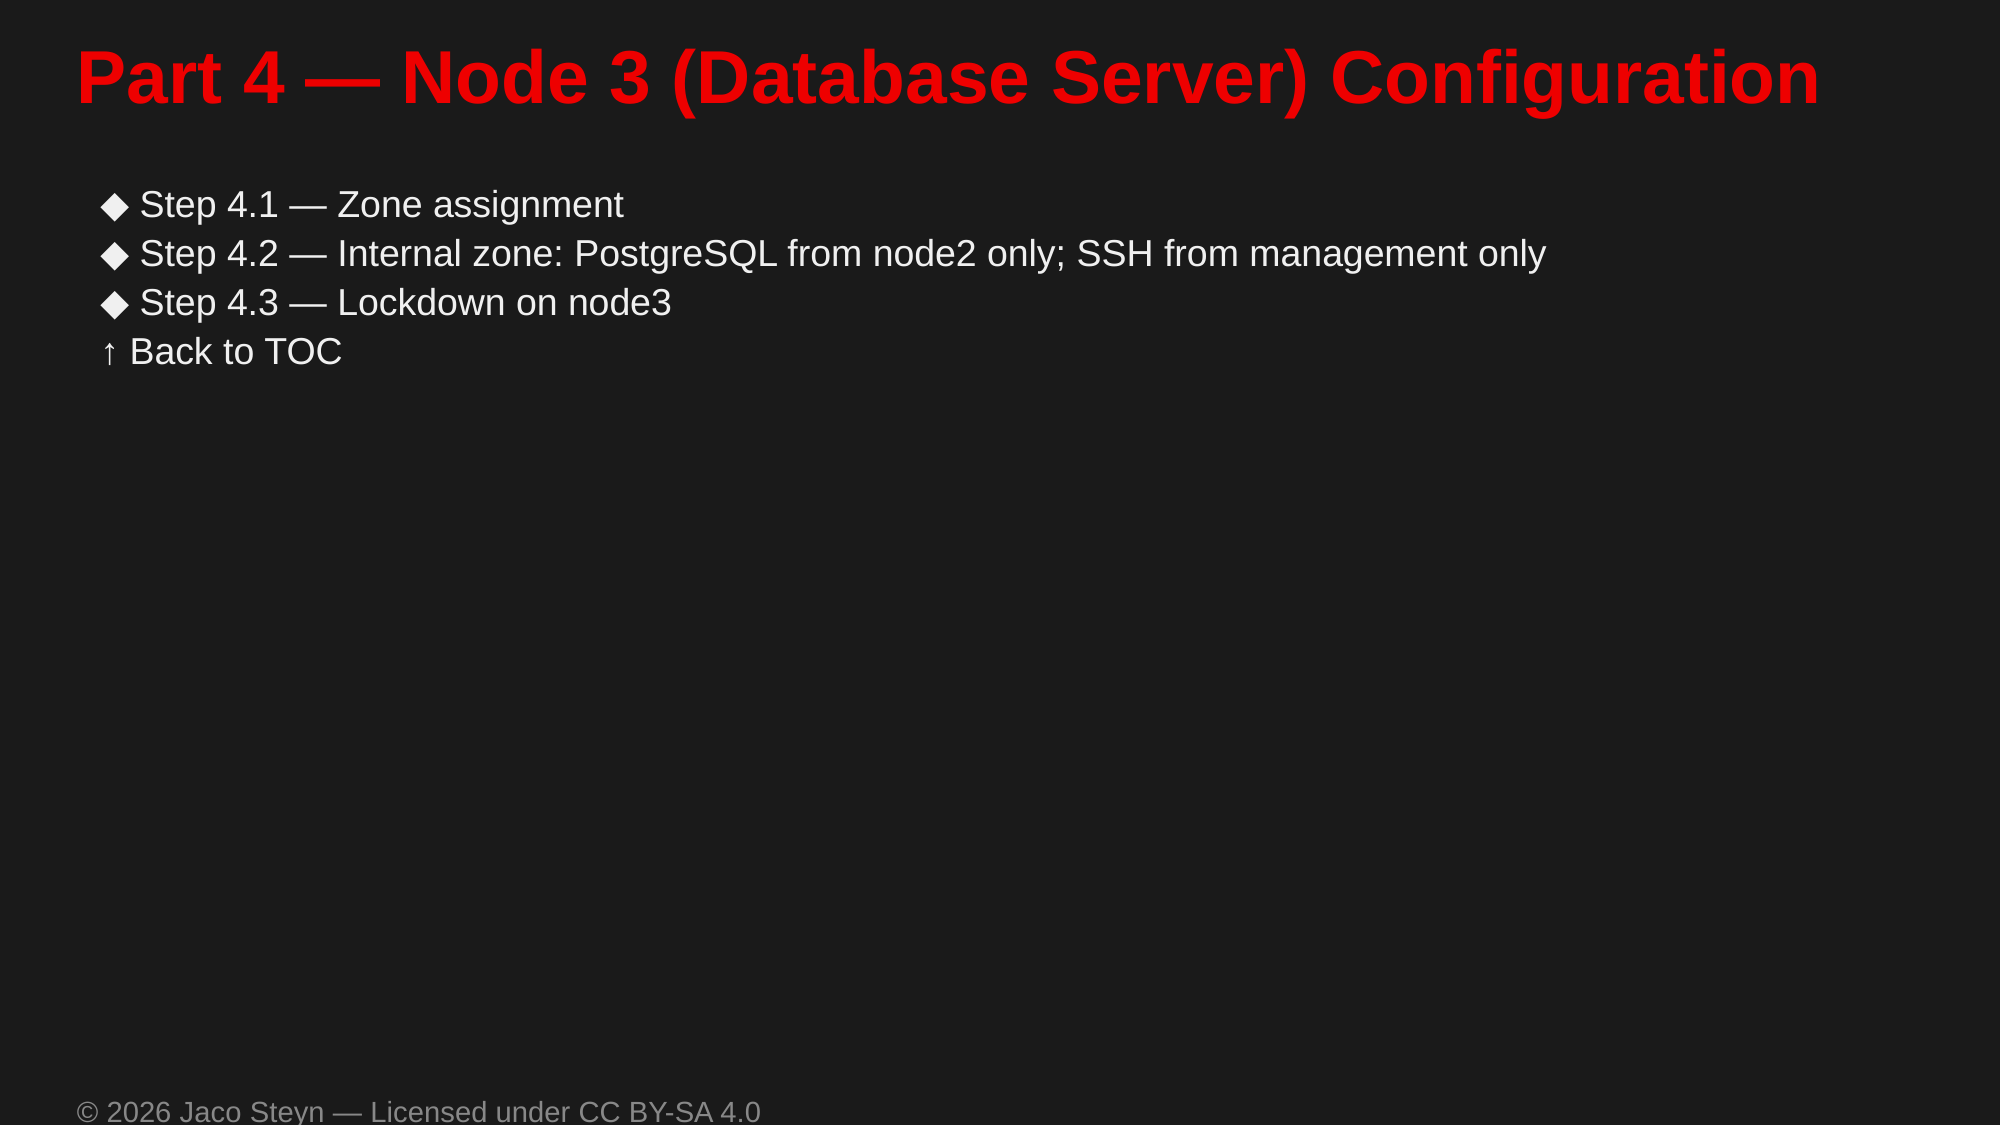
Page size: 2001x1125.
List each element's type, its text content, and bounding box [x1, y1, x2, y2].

text_box Part 4 — Node 3 (Database Server) Configuration [59, 23, 1942, 154]
text_box © 2026 Jaco Steyn — Licensed under CC BY-SA 4.0 [59, 1083, 1942, 1120]
text_box ◆ Step 4.1 — Zone assignment ◆ Step 4.2 — Internal zone: PostgreSQL from node2 only; SSH from management only ◆ Step 4.3 — Lockdown on node3 ↑ Back to TOC [59, 171, 1942, 1083]
